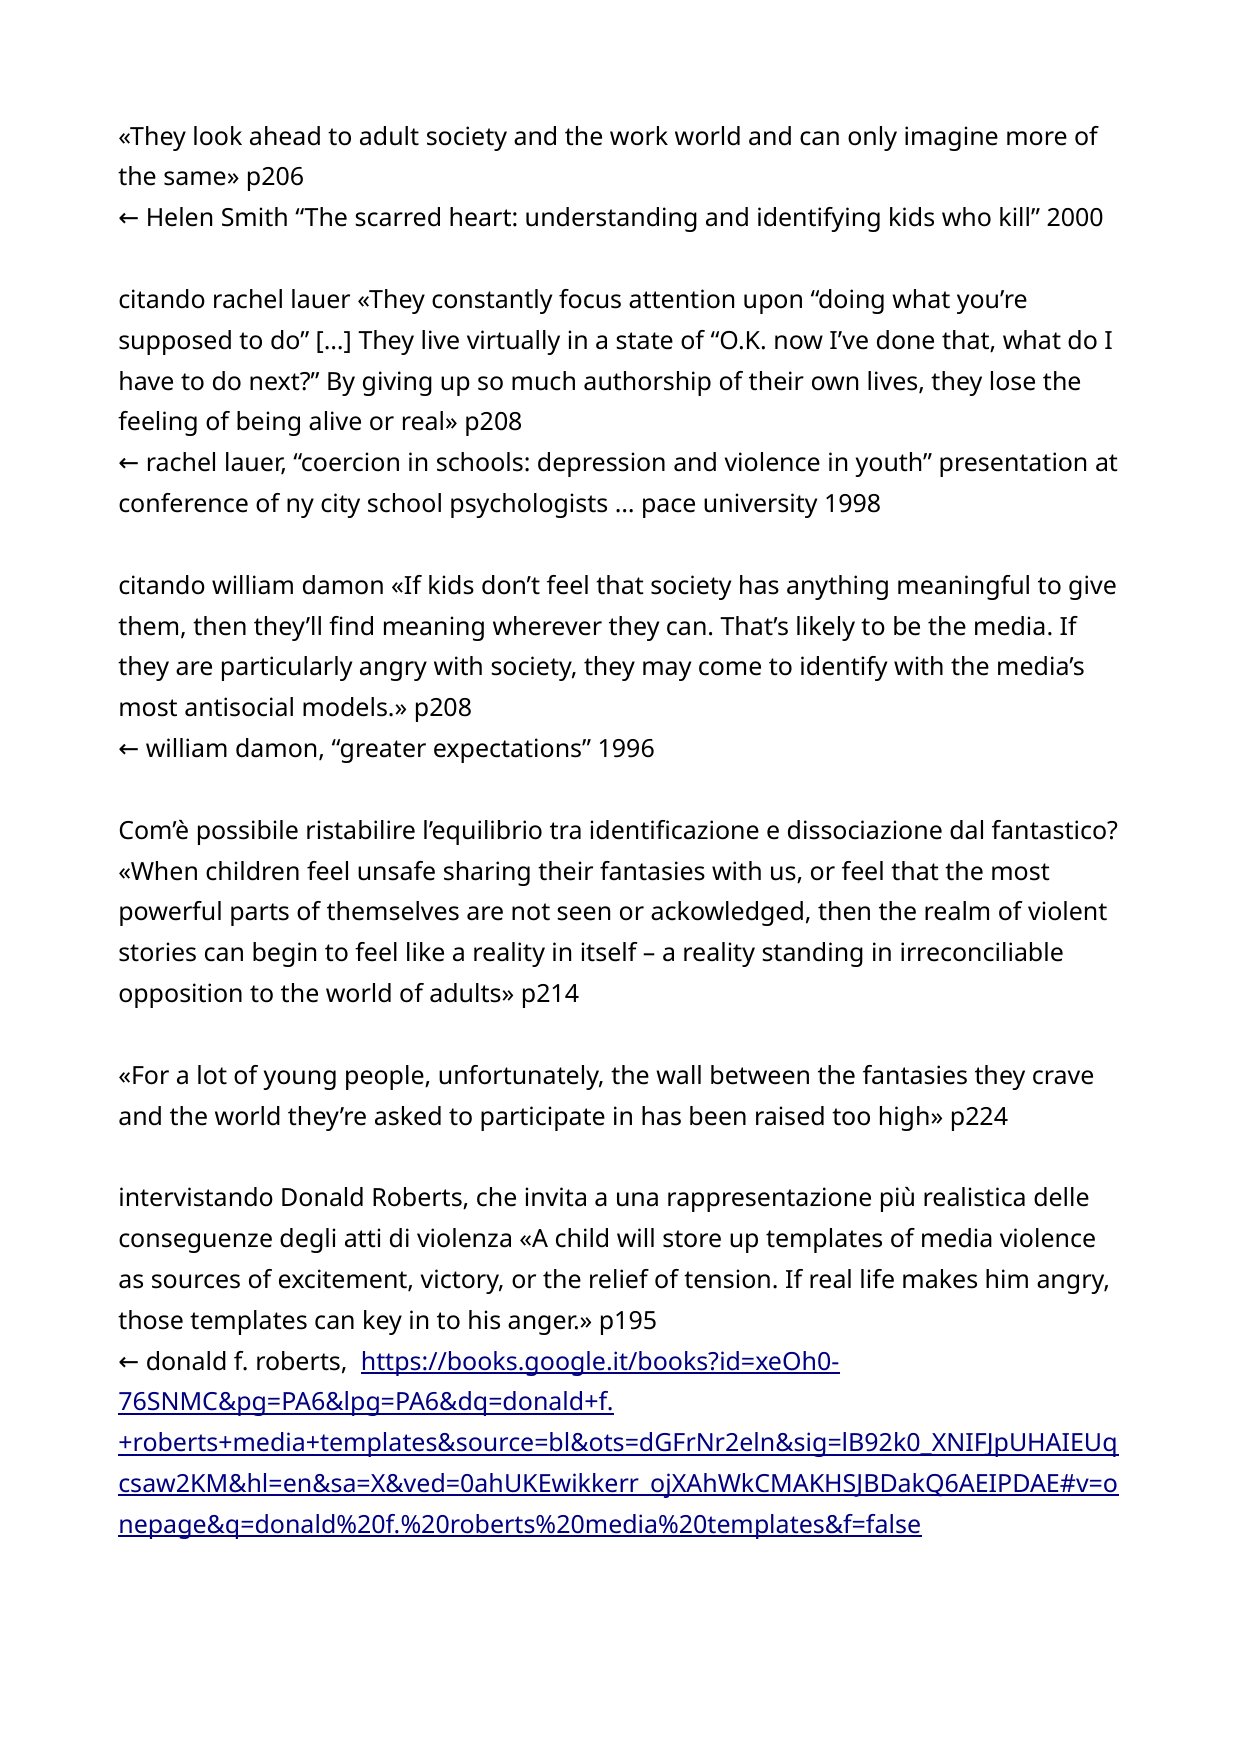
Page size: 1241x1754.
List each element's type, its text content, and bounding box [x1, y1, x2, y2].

text citando william damon «If kids don’t feel that society has anything meaningful to give them, then they’ll find meaning wherever they can. That’s likely to be the media. If they are particularly angry with society, they may come to identify with the media’s most antisocial models.» p208 [118, 567, 1122, 724]
text ← william damon, “greater expectations” 1996 [118, 731, 1122, 765]
text ← rachel lauer, “coercion in schools: depression and violence in youth” presentation at conference of ny city school psychologists … pace university 1998 [118, 445, 1122, 520]
text ← Helen Smith “The scarred heart: understanding and identifying kids who kill” 2000 [118, 200, 1122, 234]
text ← donald f. roberts, https://books.google.it/books?id=xeOh0-76SNMC&pg=PA6&lpg=PA6&dq=donald+f.+roberts+media+templates&source=bl&ots=dGFrNr2eln&sig=lB92k0_XNIFJpUHAIEUqcsaw2KM&hl=en&sa=X&ved=0ahUKEwikkerr_ojXAhWkCMAKHSJBDakQ6AEIPDAE#v=onepage&q=donald%20f.%20roberts%20media%20templates&f=false [118, 1343, 1122, 1541]
text citando rachel lauer «They constantly focus attention upon “doing what you’re supposed to do” […] They live virtually in a state of “O.K. now I’ve done that, what do I have to do next?” By giving up so much authorship of their own lives, they lose the feeling of being alive or real» p208 [118, 281, 1122, 438]
text «For a lot of young people, unfortunately, the wall between the fantasies they crave and the world they’re asked to participate in has been raised too high» p224 [118, 1057, 1122, 1132]
text Com’è possibile ristabilire l’equilibrio tra identificazione e dissociazione dal fantastico? [118, 812, 1122, 846]
text intervistando Donald Roberts, che invita a una rappresentazione più realistica delle conseguenze degli atti di violenza «A child will store up templates of media violence as sources of excitement, victory, or the relief of tension. If real life makes him angry, those templates can key in to his anger.» p195 [118, 1180, 1122, 1336]
text «When children feel unsafe sharing their fantasies with us, or feel that the most powerful parts of themselves are not seen or ackowledged, then the realm of violent stories can begin to feel like a reality in itself – a reality standing in irreconciliable opposition to the world of adults» p214 [118, 853, 1122, 1010]
text «They look ahead to adult society and the work world and can only imagine more of the same» p206 [118, 118, 1122, 193]
